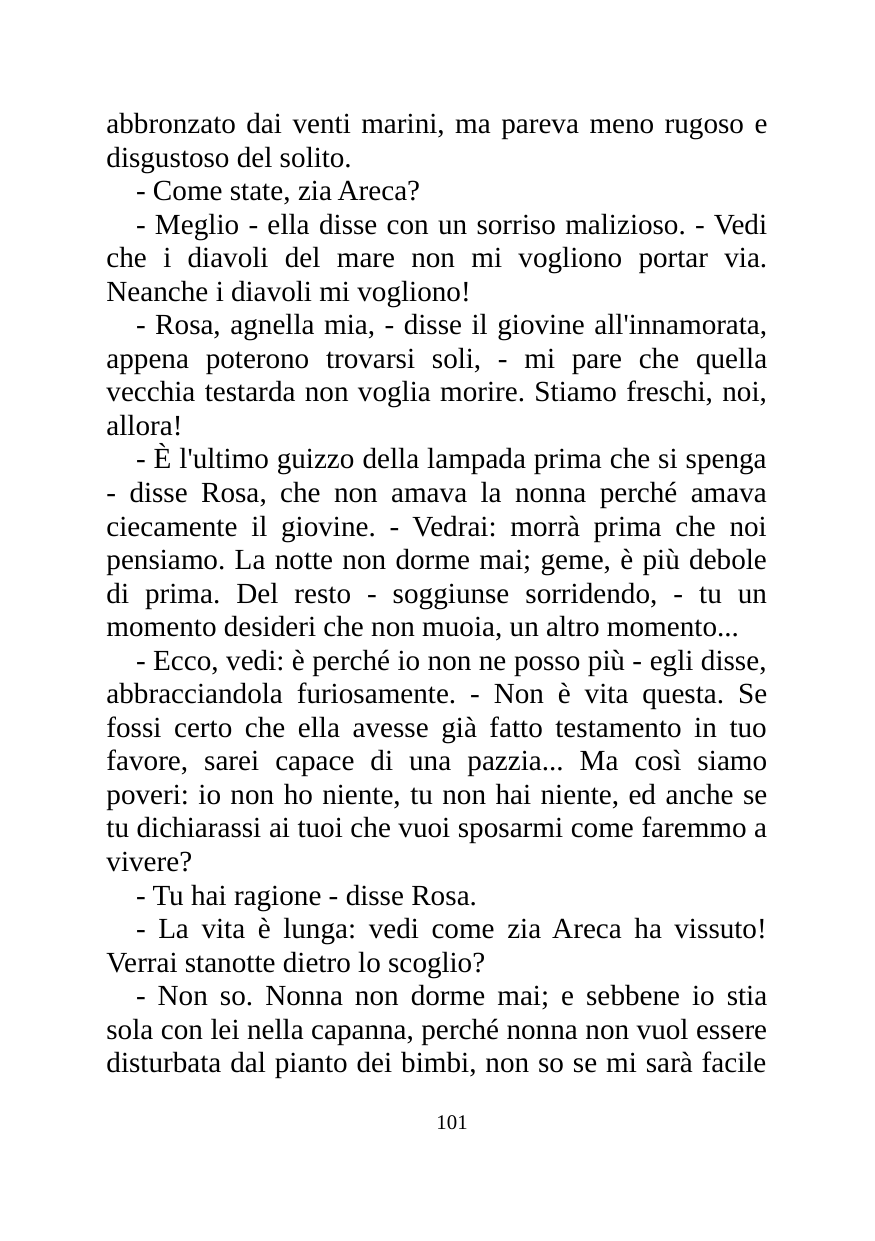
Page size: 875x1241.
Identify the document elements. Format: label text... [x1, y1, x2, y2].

text - È l'ultimo guizzo della lampada prima che si spenga - disse Rosa, che non amava la nonna perché amava ciecamente il giovine. - Vedrai: morrà prima che noi pensiamo. La notte non dorme mai; geme, è più debole di prima. Del resto - soggiunse sorridendo, - tu un momento desideri che non muoia, un altro momento... [106, 442, 768, 643]
text abbronzato dai venti marini, ma pareva meno rugoso e disgustoso del solito. [106, 106, 768, 173]
text - Come state, zia Areca? [106, 173, 768, 207]
text - Meglio - ella disse con un sorriso malizioso. - Vedi che i diavoli del mare non mi vogliono portar via. Neanche i diavoli mi vogliono! [106, 207, 768, 307]
text - La vita è lunga: vedi come zia Areca ha vissuto! Verrai stanotte dietro lo scoglio? [106, 911, 768, 978]
text - Non so. Nonna non dorme mai; e sebbene io stia sola con lei nella capanna, perché nonna non vuol essere disturbata dal pianto dei bimbi, non so se mi sarà facile [106, 978, 768, 1079]
text - Tu hai ragione - disse Rosa. [106, 878, 768, 911]
text - Rosa, agnella mia, - disse il giovine all'innamorata, appena poterono trovarsi soli, - mi pare che quella vecchia testarda non voglia morire. Stiamo freschi, noi, allora! [106, 307, 768, 442]
text - Ecco, vedi: è perché io non ne posso più - egli disse, abbracciandola furiosamente. - Non è vita questa. Se fossi certo che ella avesse già fatto testamento in tuo favore, sarei capace di una pazzia... Ma così siamo poveri: io non ho niente, tu non hai niente, ed anche se tu dichiarassi ai tuoi che vuoi sposarmi come faremmo a vivere? [106, 643, 768, 878]
